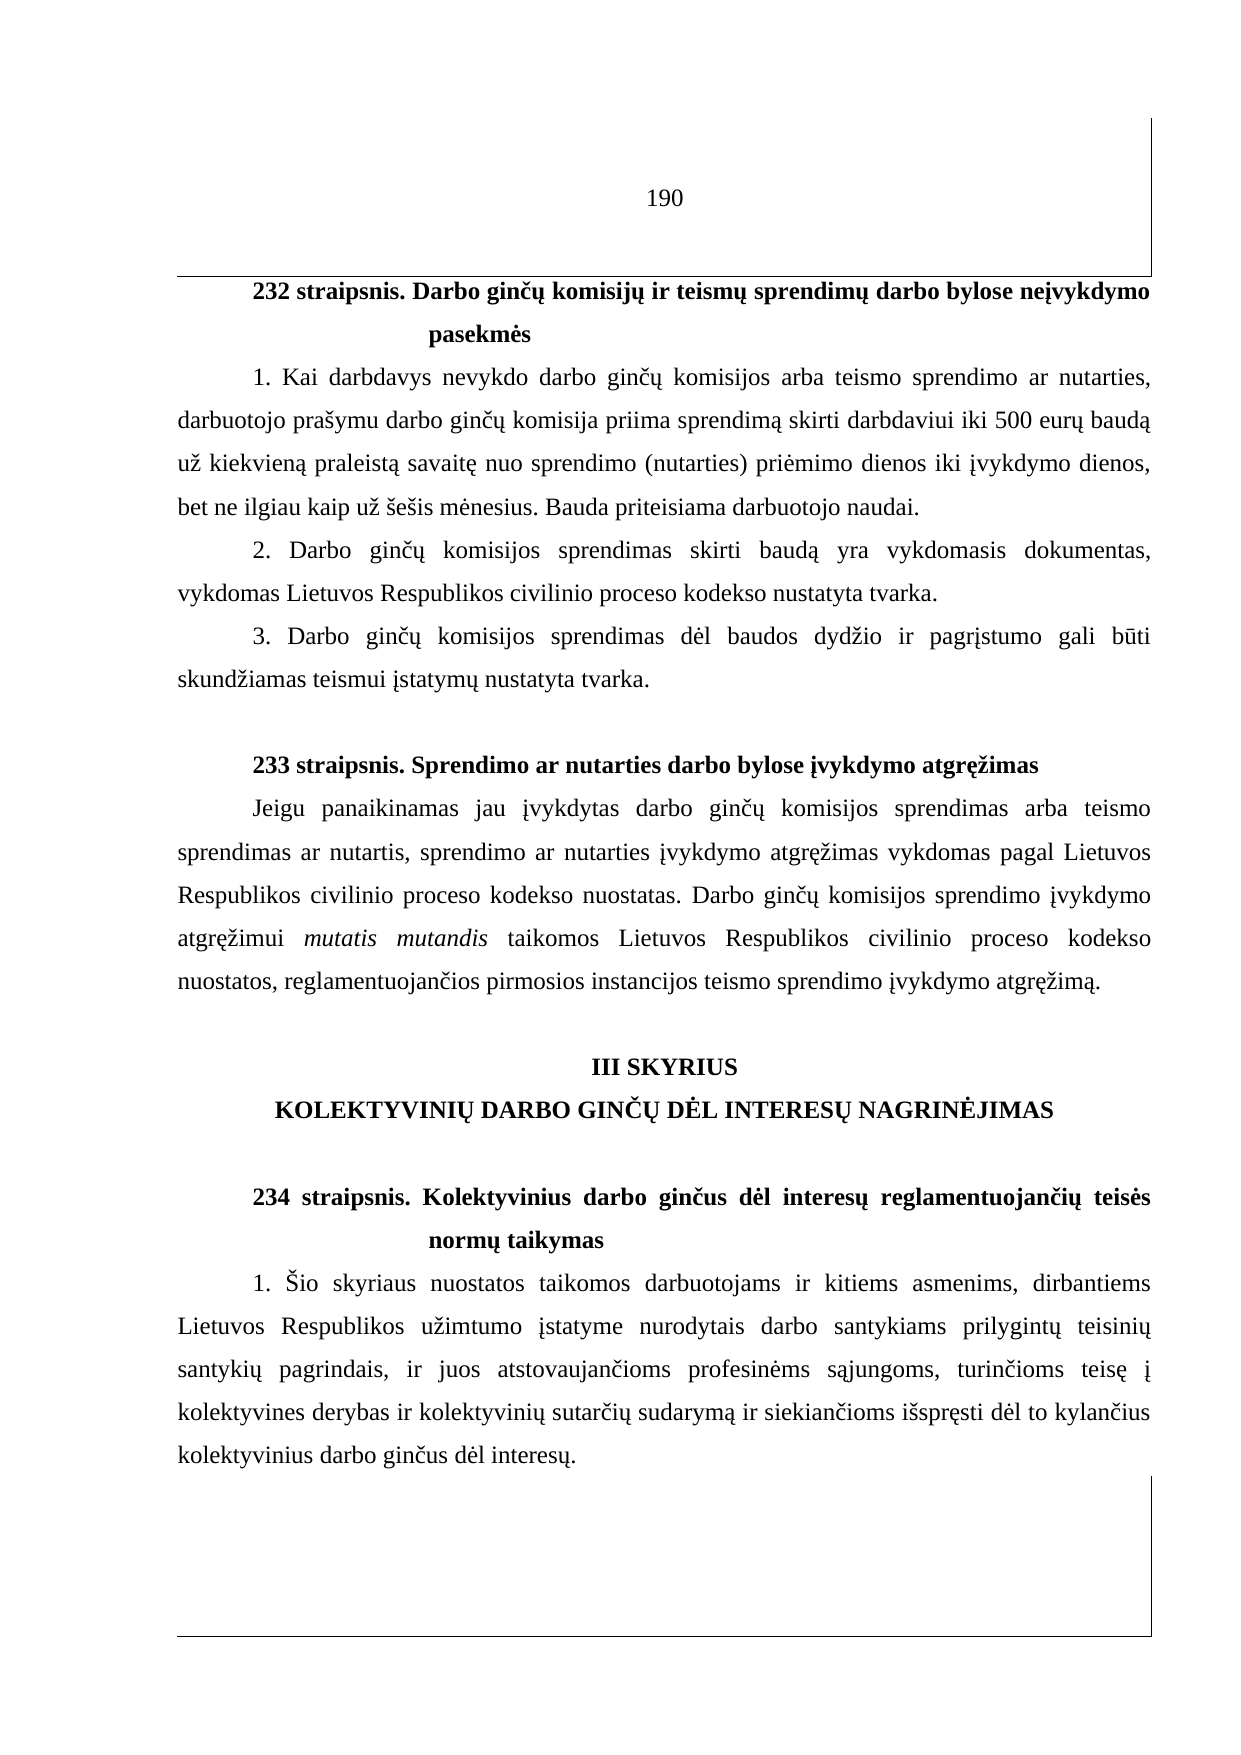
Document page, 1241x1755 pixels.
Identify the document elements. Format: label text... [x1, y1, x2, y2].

text Jeigu panaikinamas jau įvykdytas darbo ginčų komisijos sprendimas arba teismo sprendimas ar nutartis, sprendimo ar nutarties įvykdymo atgręžimas vykdomas pagal Lietuvos Respublikos civilinio proceso kodekso nuostatas. Darbo ginčų komisijos sprendimo įvykdymo atgręžimui mutatis mutandis taikomos Lietuvos Respublikos civilinio proceso kodekso nuostatos, reglamentuojančios pirmosios instancijos teismo sprendimo įvykdymo atgręžimą. [177, 793, 1152, 995]
text KOLEKTYVINIŲ DARBO GINČŲ DĖL INTERESŲ NAGRINĖJIMAS [177, 1095, 1152, 1124]
subtitle 232 straipsnis. Darbo ginčų komisijų ir teismų sprendimų darbo bylose neįvykdymo pasekmės [252, 276, 1152, 348]
subtitle 233 straipsnis. Sprendimo ar nutarties darbo bylose įvykdymo atgręžimas [177, 750, 1152, 779]
subtitle 234 straipsnis. Kolektyvinius darbo ginčus dėl interesų reglamentuojančių teisės normų taikymas [252, 1182, 1152, 1253]
text III SKYRIUS [177, 1052, 1152, 1081]
text 2. Darbo ginčų komisijos sprendimas skirti baudą yra vykdomasis dokumentas, vykdomas Lietuvos Respublikos civilinio proceso kodekso nustatyta tvarka. [177, 535, 1152, 607]
text 1. Šio skyriaus nuostatos taikomos darbuotojams ir kitiems asmenims, dirbantiems Lietuvos Respublikos užimtumo įstatyme nurodytais darbo santykiams prilygintų teisinių santykių pagrindais, ir juos atstovaujančioms profesinėms sąjungoms, turinčioms teisę į kolektyvines derybas ir kolektyvinių sutarčių sudarymą ir siekiančioms išspręsti dėl to kylančius kolektyvinius darbo ginčus dėl interesų. [177, 1268, 1152, 1469]
text 1. Kai darbdavys nevykdo darbo ginčų komisijos arba teismo sprendimo ar nutarties, darbuotojo prašymu darbo ginčų komisija priima sprendimą skirti darbdaviui iki 500 eurų baudą už kiekvieną praleistą savaitę nuo sprendimo (nutarties) priėmimo dienos iki įvykdymo dienos, bet ne ilgiau kaip už šešis mėnesius. Bauda priteisiama darbuotojo naudai. [177, 362, 1152, 520]
text 3. Darbo ginčų komisijos sprendimas dėl baudos dydžio ir pagrįstumo gali būti skundžiamas teismui įstatymų nustatyta tvarka. [177, 621, 1152, 693]
